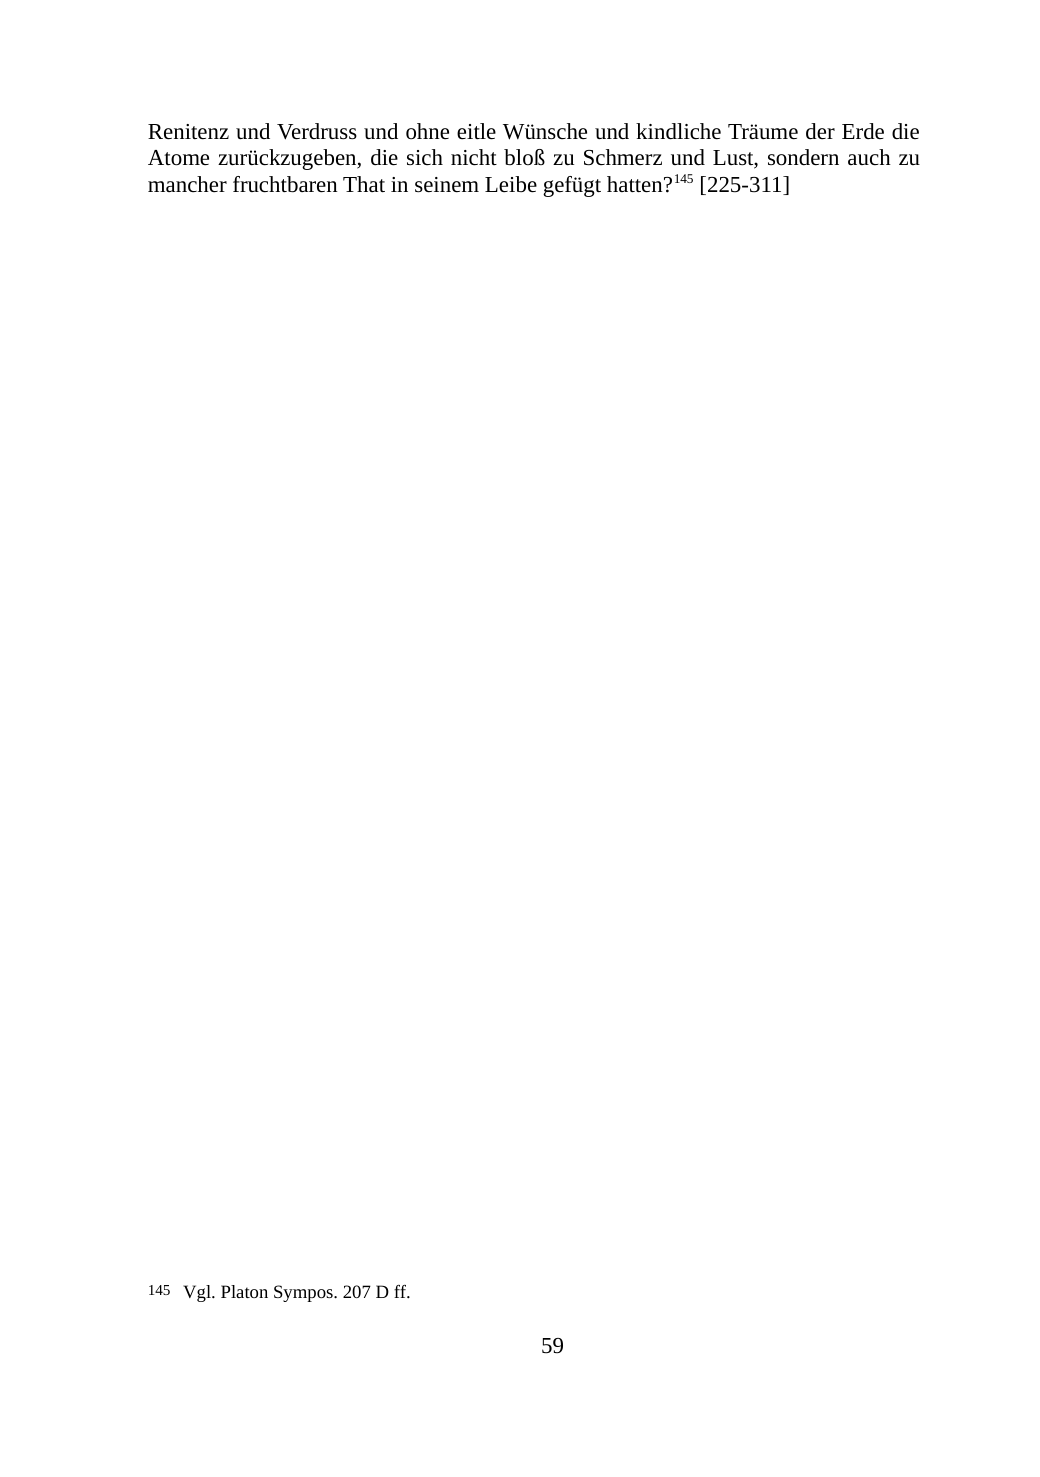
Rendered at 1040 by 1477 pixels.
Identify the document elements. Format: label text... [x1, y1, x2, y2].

text Renitenz und Verdruss und ohne eitle Wünsche und kindliche Träume der Erde die Atome zurückzugeben, die sich nicht bloß zu Schmerz und Lust, sondern auch zu mancher fruchtbaren That in seinem Leibe gefügt hatten? [225-311] [148, 118, 921, 197]
text Vgl. Platon Sympos. 207 D ff. [148, 1281, 921, 1302]
